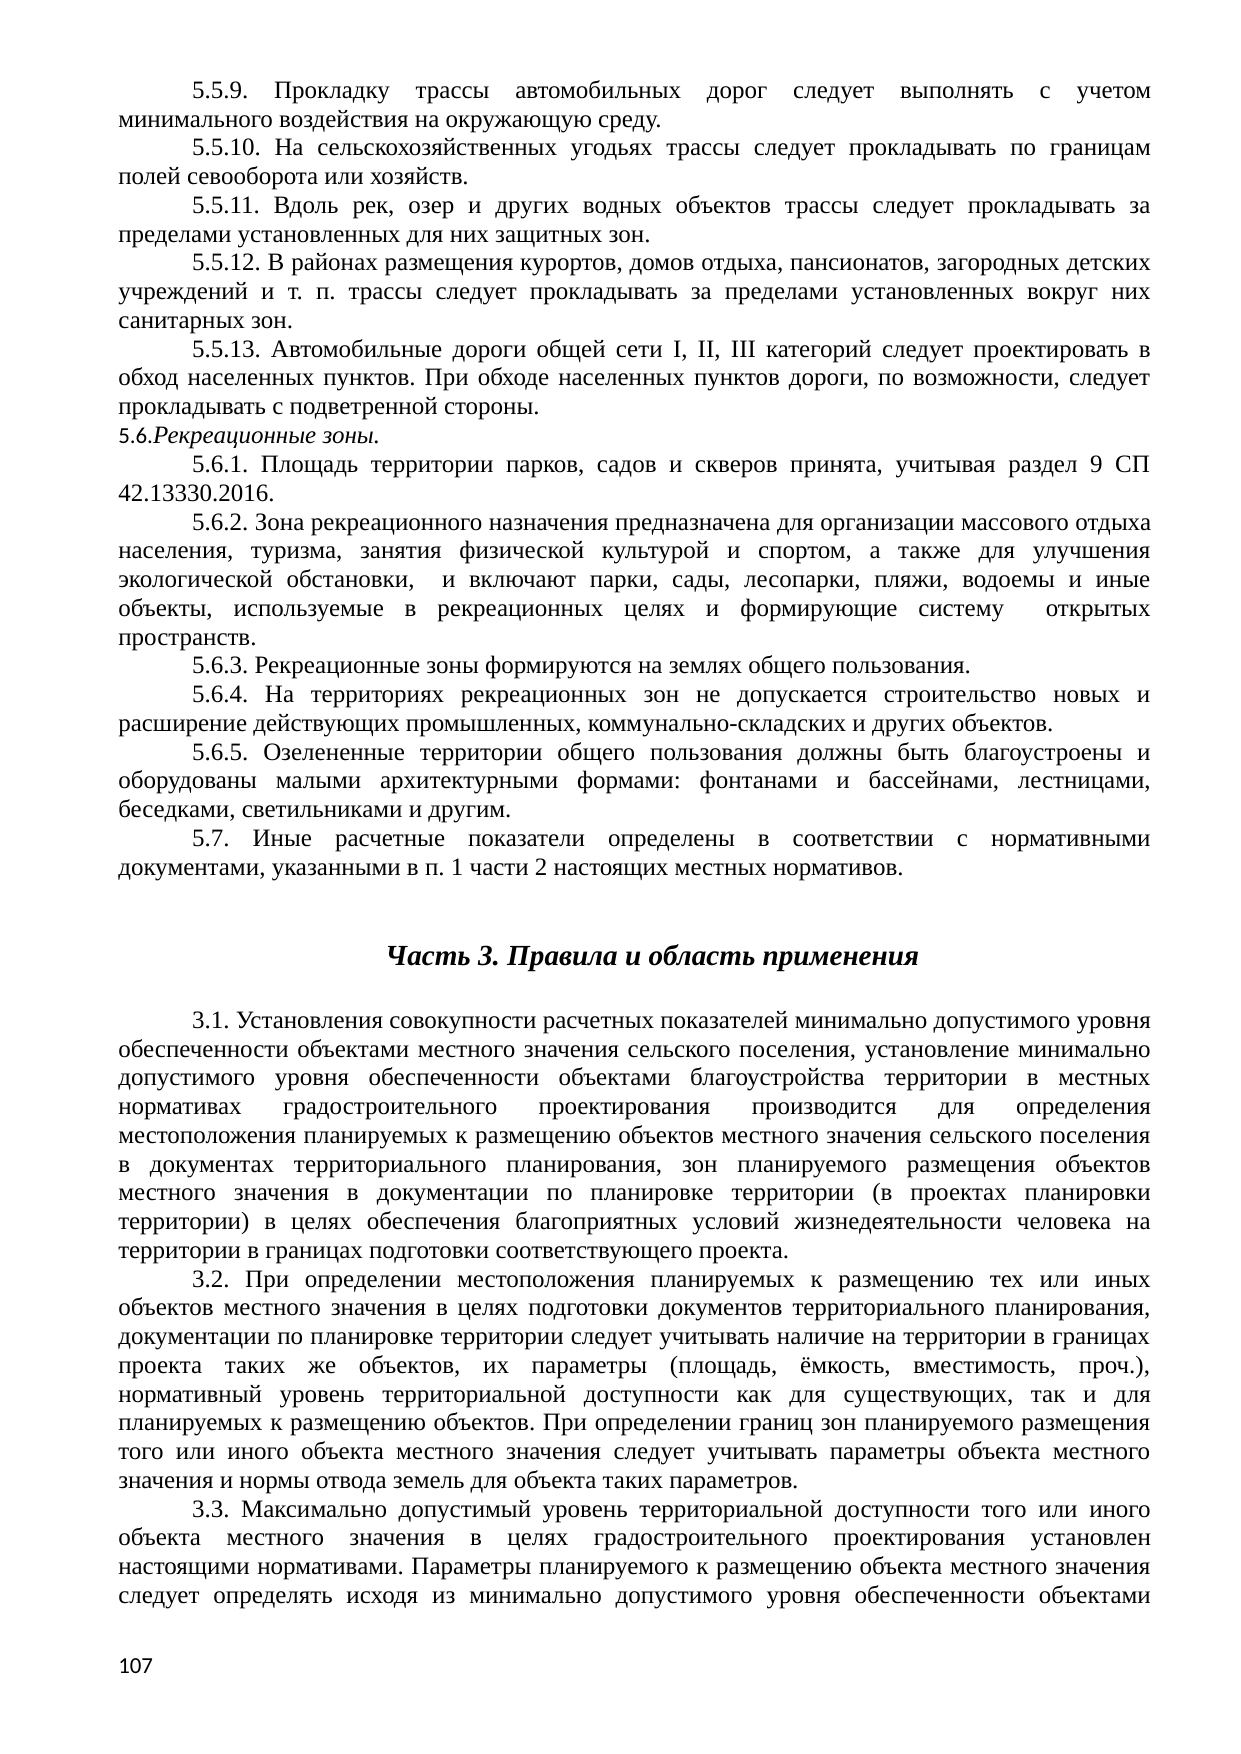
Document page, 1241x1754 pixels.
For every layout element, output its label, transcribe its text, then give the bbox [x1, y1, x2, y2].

text 5.7. Иные расчетные показатели определены в соответствии с нормативными документами, указанными в п. 1 части 2 настоящих местных нормативов. [118, 823, 1152, 880]
text 5.6.1. Площадь территории парков, садов и скверов принята, учитывая раздел 9 СП 42.13330.2016. [118, 449, 1152, 507]
text 3.2. При определении местоположения планируемых к размещению тех или иных объектов местного значения в целях подготовки документов территориального планирования, документации по планировке территории следует учитывать наличие на территории в границах проекта таких же объектов, их параметры (площадь, ёмкость, вместимость, проч.), нормативный уровень территориальной доступности как для существующих, так и для планируемых к размещению объектов. При определении границ зон планируемого размещения того или иного объекта местного значения следует учитывать параметры объекта местного значения и нормы отвода земель для объекта таких параметров. [118, 1264, 1152, 1494]
text 5.5.13. Автомобильные дороги общей сети I, II, III категорий следует проектировать в обход населенных пунктов. При обходе населенных пунктов дороги, по возможности, следует прокладывать с подветренной стороны. [118, 334, 1152, 420]
text 5.6.3. Рекреационные зоны формируются на землях общего пользования. [118, 650, 1152, 679]
text 5.5.12. В районах размещения курортов, домов отдыха, пансионатов, загородных детских учреждений и т. п. трассы следует прокладывать за пределами установленных вокруг них санитарных зон. [118, 247, 1152, 334]
list Рекреационные зоны. [118, 420, 1152, 449]
text 5.6.2. Зона рекреационного назначения предназначена для организации массового отдыха населения, туризма, занятия физической культурой и спортом, а также для улучшения экологической обстановки, и включают парки, сады, лесопарки, пляжи, водоемы и иные объекты, используемые в рекреационных целях и формирующие систему открытых пространств. [118, 507, 1152, 650]
text 5.5.11. Вдоль рек, озер и других водных объектов трассы следует прокладывать за пределами установленных для них защитных зон. [118, 190, 1152, 247]
text 5.5.10. На сельскохозяйственных угодьях трассы следует прокладывать по границам полей севооборота или хозяйств. [118, 132, 1152, 190]
text 3.1. Установления совокупности расчетных показателей минимально допустимого уровня обеспеченности объектами местного значения сельского поселения, установление минимально допустимого уровня обеспеченности объектами благоустройства территории в местных нормативах градостроительного проектирования производится для определения местоположения планируемых к размещению объектов местного значения сельского поселения в документах территориального планирования, зон планируемого размещения объектов местного значения в документации по планировке территории (в проектах планировки территории) в целях обеспечения благоприятных условий жизнедеятельности человека на территории в границах подготовки соответствующего проекта. [118, 1005, 1152, 1264]
text 5.5.9. Прокладку трассы автомобильных дорог следует выполнять с учетом минимального воздействия на окружающую среду. [118, 75, 1152, 132]
text 5.6.4. На территориях рекреационных зон не допускается строительство новых и расширение действующих промышленных, коммунально-складских и других объектов. [118, 679, 1152, 737]
text Часть 3. Правила и область применения [156, 938, 1152, 971]
text 5.6.5. Озелененные территории общего пользования должны быть благоустроены и оборудованы малыми архитектурными формами: фонтанами и бассейнами, лестницами, беседками, светильниками и другим. [118, 737, 1152, 823]
text 3.3. Максимально допустимый уровень территориальной доступности того или иного объекта местного значения в целях градостроительного проектирования установлен настоящими нормативами. Параметры планируемого к размещению объекта местного значения следует определять исходя из минимально допустимого уровня обеспеченности объектами [118, 1494, 1152, 1609]
